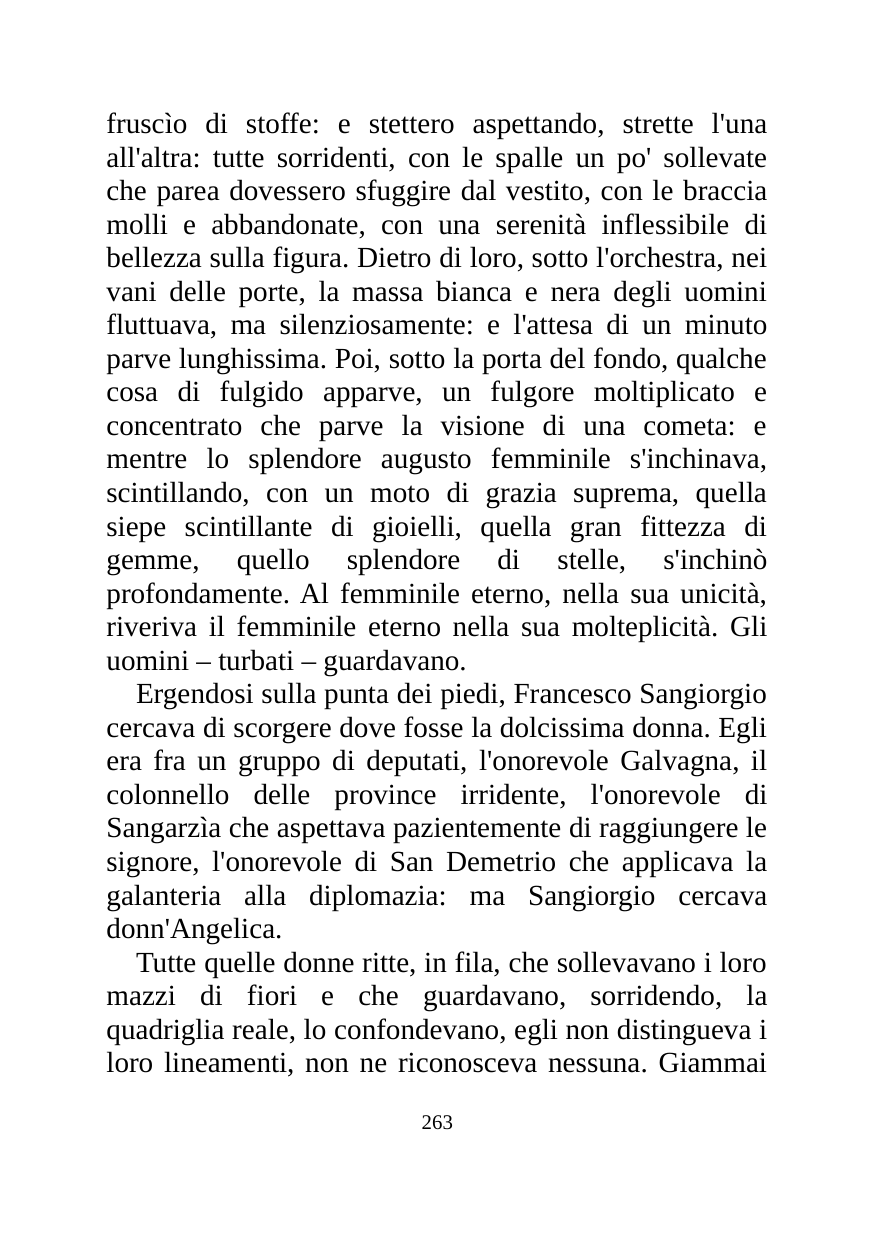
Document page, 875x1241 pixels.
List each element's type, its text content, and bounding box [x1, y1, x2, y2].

text Tutte quelle donne ritte, in fila, che sollevavano i loro mazzi di fiori e che guardavano, sorridendo, la quadriglia reale, lo confondevano, egli non distingueva i loro lineamenti, non ne riconosceva nessuna. Giammai [106, 945, 768, 1079]
text Ergendosi sulla punta dei piedi, Francesco Sangiorgio cercava di scorgere dove fosse la dolcissima donna. Egli era fra un gruppo di deputati, l'onorevole Galvagna, il colonnello delle province irridente, l'onorevole di Sangarzìa che aspettava pazientemente di raggiungere le signore, l'onorevole di San Demetrio che applicava la galanteria alla diplomazia: ma Sangiorgio cercava donn'Angelica. [106, 676, 768, 945]
text fruscìo di stoffe: e stettero aspettando, strette l'una all'altra: tutte sorridenti, con le spalle un po' sollevate che parea dovessero sfuggire dal vestito, con le braccia molli e abbandonate, con una serenità inflessibile di bellezza sulla figura. Dietro di loro, sotto l'orchestra, nei vani delle porte, la massa bianca e nera degli uomini fluttuava, ma silenziosamente: e l'attesa di un minuto parve lunghissima. Poi, sotto la porta del fondo, qualche cosa di fulgido apparve, un fulgore moltiplicato e concentrato che parve la visione di una cometa: e mentre lo splendore augusto femminile s'inchinava, scintillando, con un moto di grazia suprema, quella siepe scintillante di gioielli, quella gran fittezza di gemme, quello splendore di stelle, s'inchinò profondamente. Al femminile eterno, nella sua unicità, riveriva il femminile eterno nella sua molteplicità. Gli uomini – turbati – guardavano. [106, 106, 768, 676]
